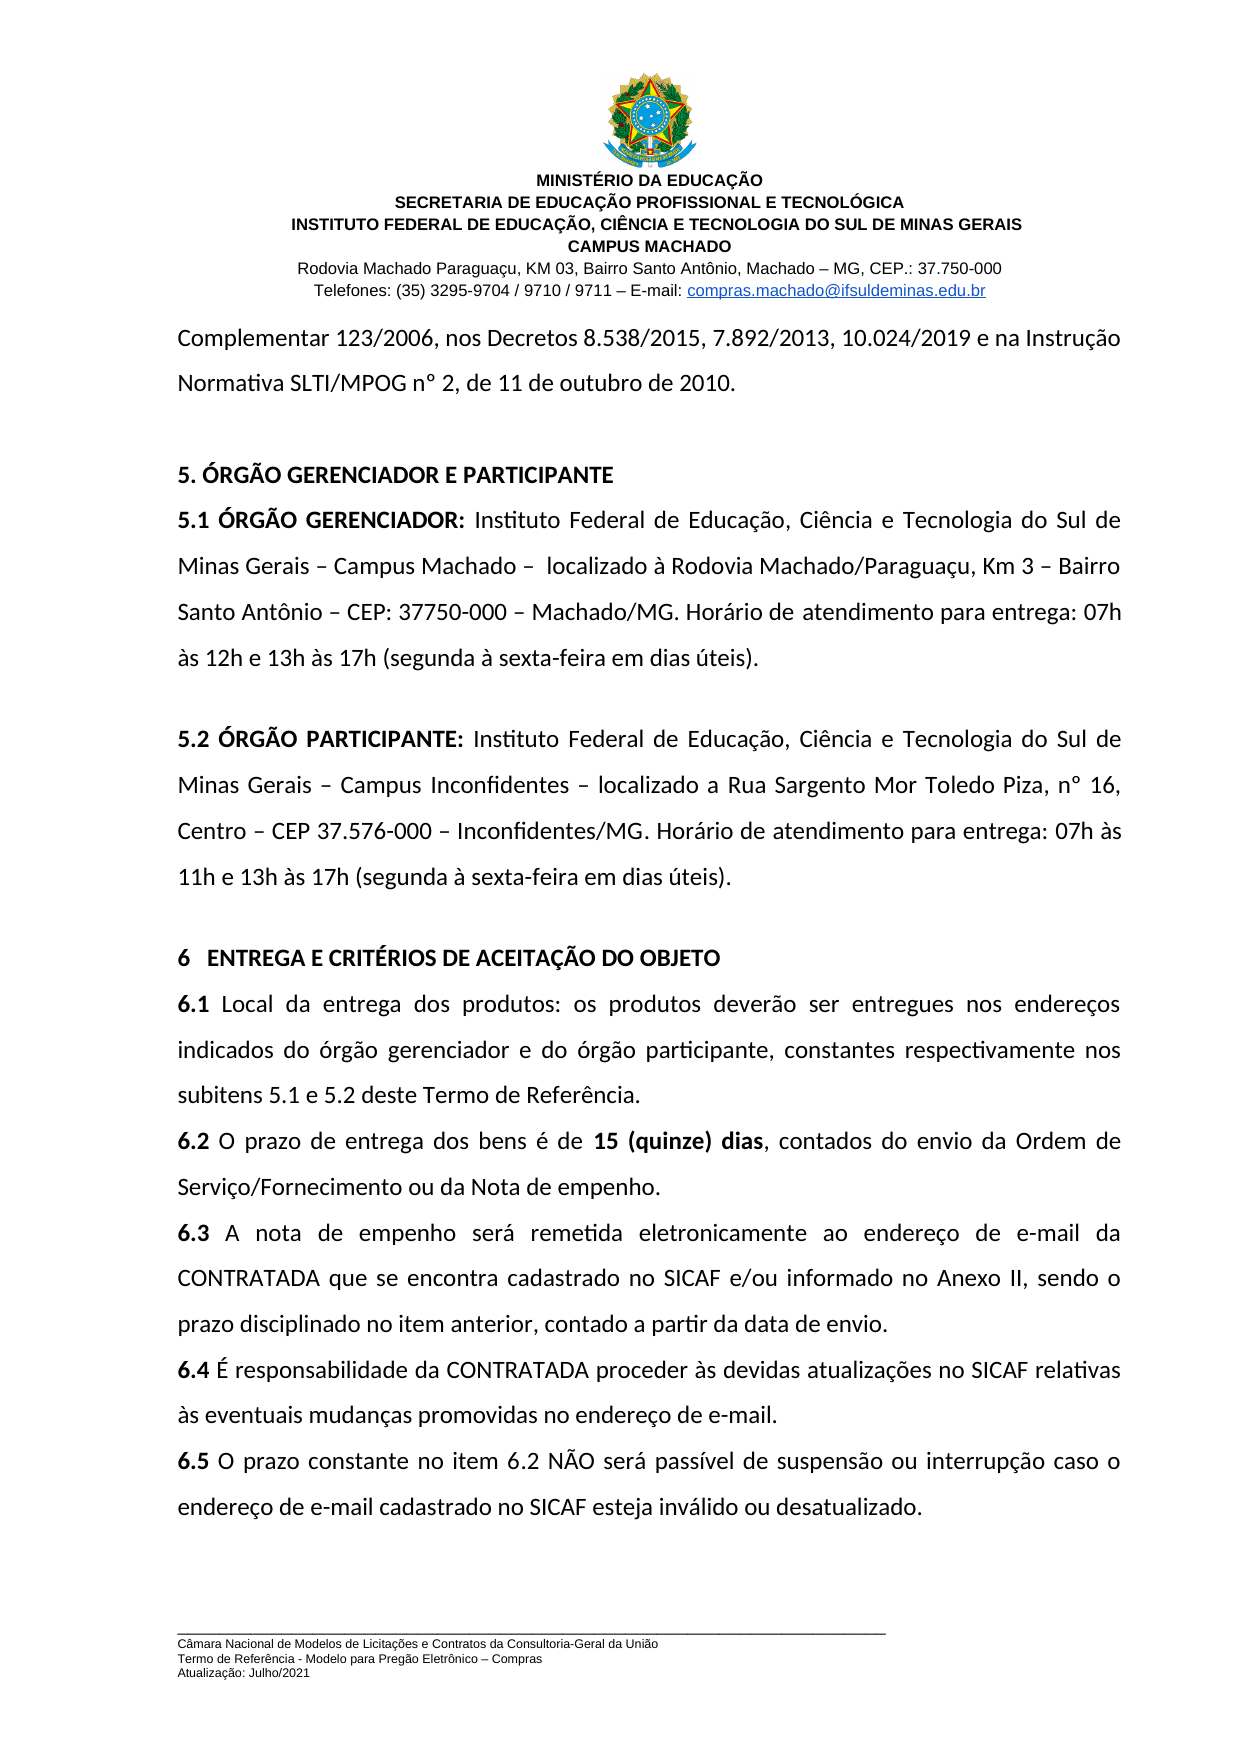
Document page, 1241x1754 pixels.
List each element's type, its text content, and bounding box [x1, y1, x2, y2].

text 6.3 A nota de empenho será remetida eletronicamente ao endereço de e-mail da CONTRATADA que se encontra cadastrado no SICAF e/ou informado no Anexo II, sendo o prazo disciplinado no item anterior, contado a partir da data de envio. [177, 1217, 1122, 1339]
list 5.1 ÓRGÃO GERENCIADOR: Instituto Federal de Educação, Ciência e Tecnologia do Sul de Minas Gerais – Campus Machado – localizado à Rodovia Machado/Paraguaçu, Km 3 – Bairro Santo Antônio – CEP: 37750-000 – Machado/MG. Horário de atendimento para entrega: 07h às 12h e 13h às 17h (segunda à sexta-feira em dias úteis). [177, 505, 1122, 672]
text 5.2 ÓRGÃO PARTICIPANTE: Instituto Federal de Educação, Ciência e Tecnologia do Sul de Minas Gerais – Campus Inconfidentes – localizado a Rua Sargento Mor Toledo Piza, nº 16, Centro – CEP 37.576-000 – Inconfidentes/MG. Horário de atendimento para entrega: 07h às 11h e 13h às 17h (segunda à sexta-feira em dias úteis). [177, 723, 1122, 891]
picture [643, 163, 658, 168]
picture [603, 73, 697, 168]
text 6.1 Local da entrega dos produtos: os produtos deverão ser entregues nos endereços indicados do órgão gerenciador e do órgão participante, constantes respectivamente nos subitens 5.1 e 5.2 deste Termo de Referência. [177, 988, 1122, 1110]
text 6.4 É responsabilidade da CONTRATADA proceder às devidas atualizações no SICAF relativas às eventuais mudanças promovidas no endereço de e-mail. [177, 1354, 1122, 1430]
text Complementar 123/2006, nos Decretos 8.538/2015, 7.892/2013, 10.024/2019 e na Instrução Normativa SLTI/MPOG nº 2, de 11 de outubro de 2010. [177, 322, 1122, 398]
text 6.5 O prazo constante no item 6.2 NÃO será passível de suspensão ou interrupção caso o endereço de e-mail cadastrado no SICAF esteja inválido ou desatualizado. [177, 1445, 1122, 1522]
text 6 ENTREGA E CRITÉRIOS DE ACEITAÇÃO DO OBJETO [177, 942, 1122, 973]
text 6.2 O prazo de entrega dos bens é de 15 (quinze) dias, contados do envio da Ordem de Serviço/Fornecimento ou da Nota de empenho. [177, 1125, 1122, 1202]
picture [669, 149, 680, 155]
text 5. ÓRGÃO GERENCIADOR E PARTICIPANTE [177, 459, 1122, 489]
